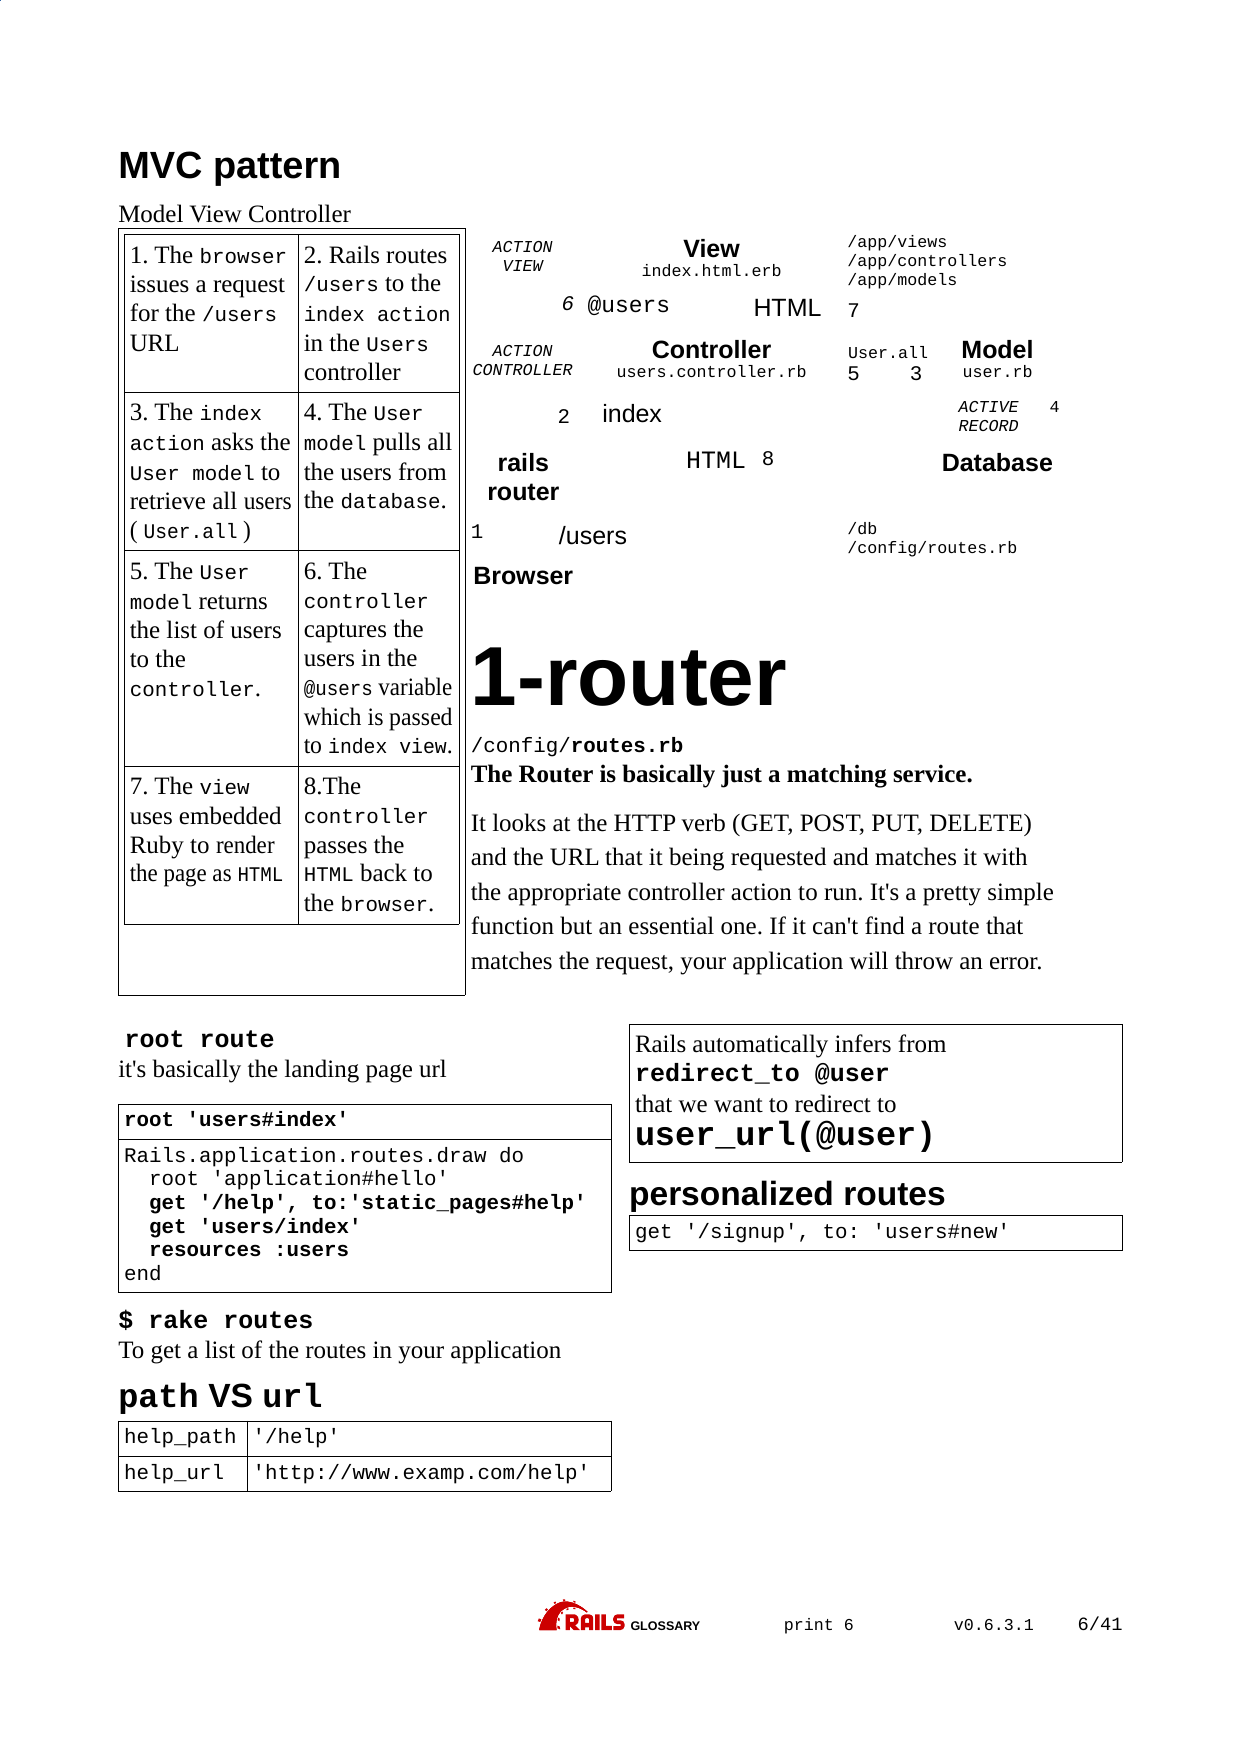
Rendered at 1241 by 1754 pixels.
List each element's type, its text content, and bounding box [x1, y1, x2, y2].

table_cell [581, 442, 634, 515]
table_header ACTION VIEW [466, 228, 581, 287]
table_header 2. Rails routes /users to the index action in the Users controller [299, 235, 459, 392]
table_cell 3. The index action asks the User model to retrieve all users ( User.all ) [125, 393, 298, 550]
table_cell [756, 555, 841, 596]
table_cell [676, 555, 733, 596]
table_cell User.all 5 3 [841, 329, 934, 393]
table_cell /users [552, 515, 634, 555]
table_cell [676, 393, 733, 442]
table_cell [756, 393, 934, 442]
text To get a list of the routes in your application [118, 1336, 611, 1364]
table_cell 1 [466, 515, 552, 555]
table_header 1. The browser issues a request for the /users URL [125, 235, 298, 392]
table_cell 4 [1044, 393, 1060, 442]
table_cell [466, 393, 552, 442]
table_cell [733, 555, 756, 596]
table_cell /db /config/routes.rb [841, 515, 1060, 596]
table_cell @users [581, 287, 676, 329]
table_cell HTML [733, 287, 841, 329]
text root route [118, 1024, 611, 1054]
table_header [119, 229, 465, 995]
table_cell [581, 555, 634, 596]
table_cell Controller users.controller.rb [581, 329, 841, 393]
table_cell [733, 393, 756, 442]
subtitle personalized routes [629, 1173, 1122, 1212]
table_cell HTML [676, 442, 756, 515]
table_cell 8.The controller passes the HTML back to the browser. [299, 767, 459, 923]
table_cell 2 [552, 393, 581, 442]
table_cell 6 [466, 287, 581, 329]
table_cell 8 [756, 442, 934, 515]
table_header /app/views /app/controllers /app/models 7 [841, 228, 1060, 329]
table_cell index [581, 393, 676, 442]
table_cell [676, 515, 733, 555]
table_cell Model user.rb [935, 329, 1060, 393]
table_cell [676, 287, 733, 329]
table_header root 'users#index' [119, 1105, 611, 1139]
table_header get '/signup', to: 'users#new' [630, 1216, 1122, 1250]
text it's basically the landing page url [118, 1054, 611, 1083]
table_cell 5. The User model returns the list of users to the controller. [125, 551, 298, 766]
table_cell [634, 515, 676, 555]
table_cell [756, 515, 841, 555]
table_cell ACTIVE RECORD [935, 393, 1044, 442]
table_cell 7. The view uses embedded Ruby to render the page as HTML [125, 767, 298, 923]
table_cell Rails.application.routes.draw do root 'application#hello' get '/help', to:'static_pages#help' get 'users/index' resources :users end [119, 1140, 611, 1292]
subtitle $ rake routes [118, 1307, 611, 1336]
subtitle path VS url [118, 1376, 611, 1418]
table_cell rails router [466, 442, 581, 515]
text Model View Controller [118, 199, 1122, 228]
subtitle MVC pattern [118, 143, 611, 187]
table_cell 4. The User model pulls all the users from the database. [299, 393, 459, 550]
table_header '/help' [248, 1422, 611, 1456]
table_cell ACTION CONTROLLER [466, 329, 581, 393]
table_cell 6. The controller captures the users in the @users variable which is passed to index view. [299, 551, 459, 766]
table_cell Database [935, 442, 1060, 515]
table_cell [634, 442, 676, 515]
table_cell Browser [466, 555, 581, 596]
table_header Rails automatically infers from redirect_to @user that we want to redirect to user_url(@user) [630, 1025, 1122, 1162]
table_header View index.html.erb [581, 228, 841, 287]
table_cell help_url [119, 1457, 247, 1491]
table_cell [634, 555, 676, 596]
table_header help_path [119, 1422, 247, 1456]
table_cell [733, 515, 756, 555]
table_cell 1-router /config/routes.rb The Router is basically just a matching service. It looks at the HTTP verb (GET, POST, PUT, DELETE) and the URL that it being requested and matches it with the appropriate controller action to run. It's a pretty simple function but an essential one. If it can't find a route that matches the request, your application will throw an error. [466, 596, 1060, 995]
table_cell 'http://www.examp.com/help' [248, 1457, 611, 1491]
